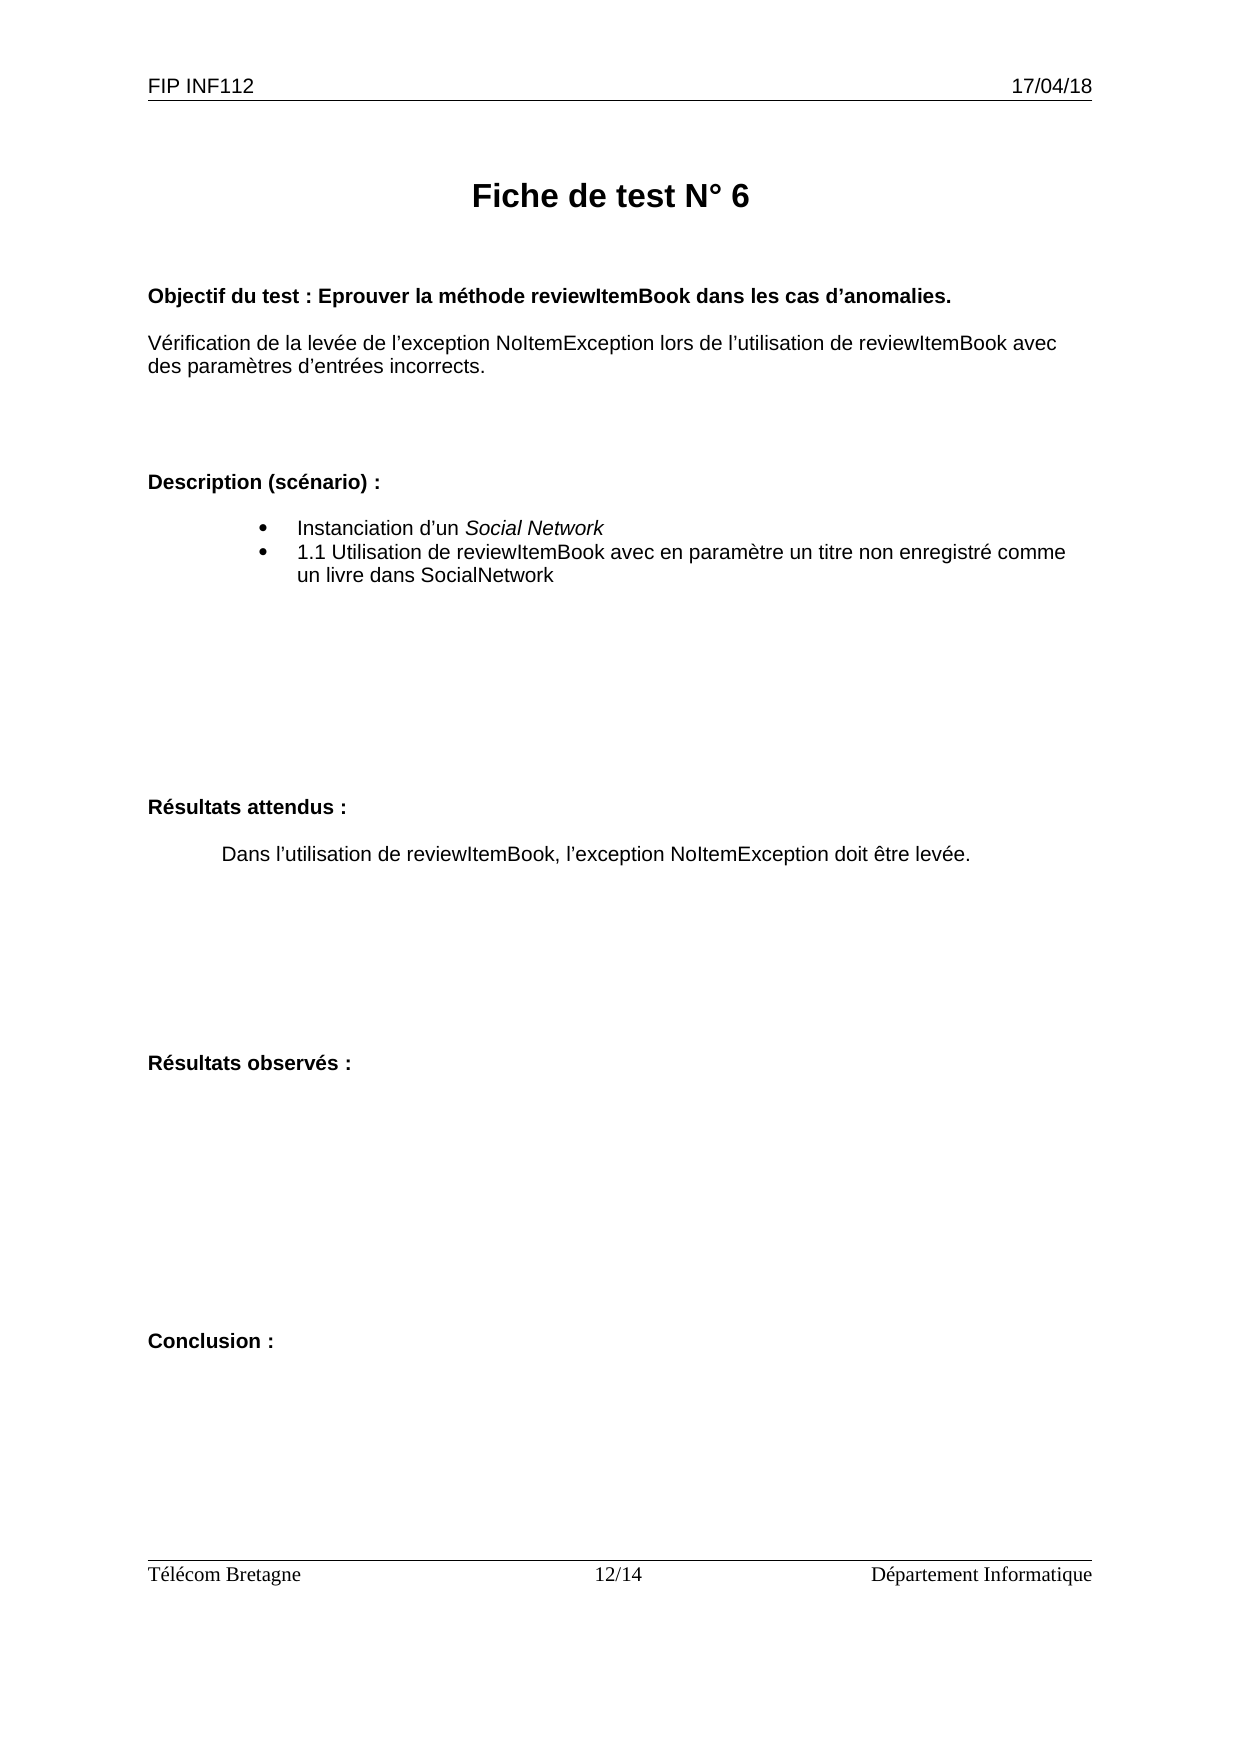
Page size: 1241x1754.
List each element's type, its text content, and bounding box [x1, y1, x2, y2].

text Description (scénario) : [148, 470, 1092, 494]
subtitle Conclusion : [148, 1330, 1092, 1353]
list Instanciation d’un Social Network [259, 517, 1092, 540]
text Dans l’utilisation de reviewItemBook, l’exception NoItemException doit être levée. [148, 842, 1092, 866]
text Objectif du test : Eprouver la méthode reviewItemBook dans les cas d’anomalies. [148, 284, 1092, 308]
list 1.1 Utilisation de reviewItemBook avec en paramètre un titre non enregistré comme un livre dans SocialNetwork [259, 540, 1092, 587]
text Vérification de la levée de l’exception NoItemException lors de l’utilisation de reviewItemBook avec des paramètres d’entrées incorrects. [148, 331, 1092, 377]
text Résultats attendus : [148, 796, 1092, 819]
text Résultats observés : [148, 1051, 1092, 1074]
title Fiche de test N° 6 [148, 177, 1092, 214]
